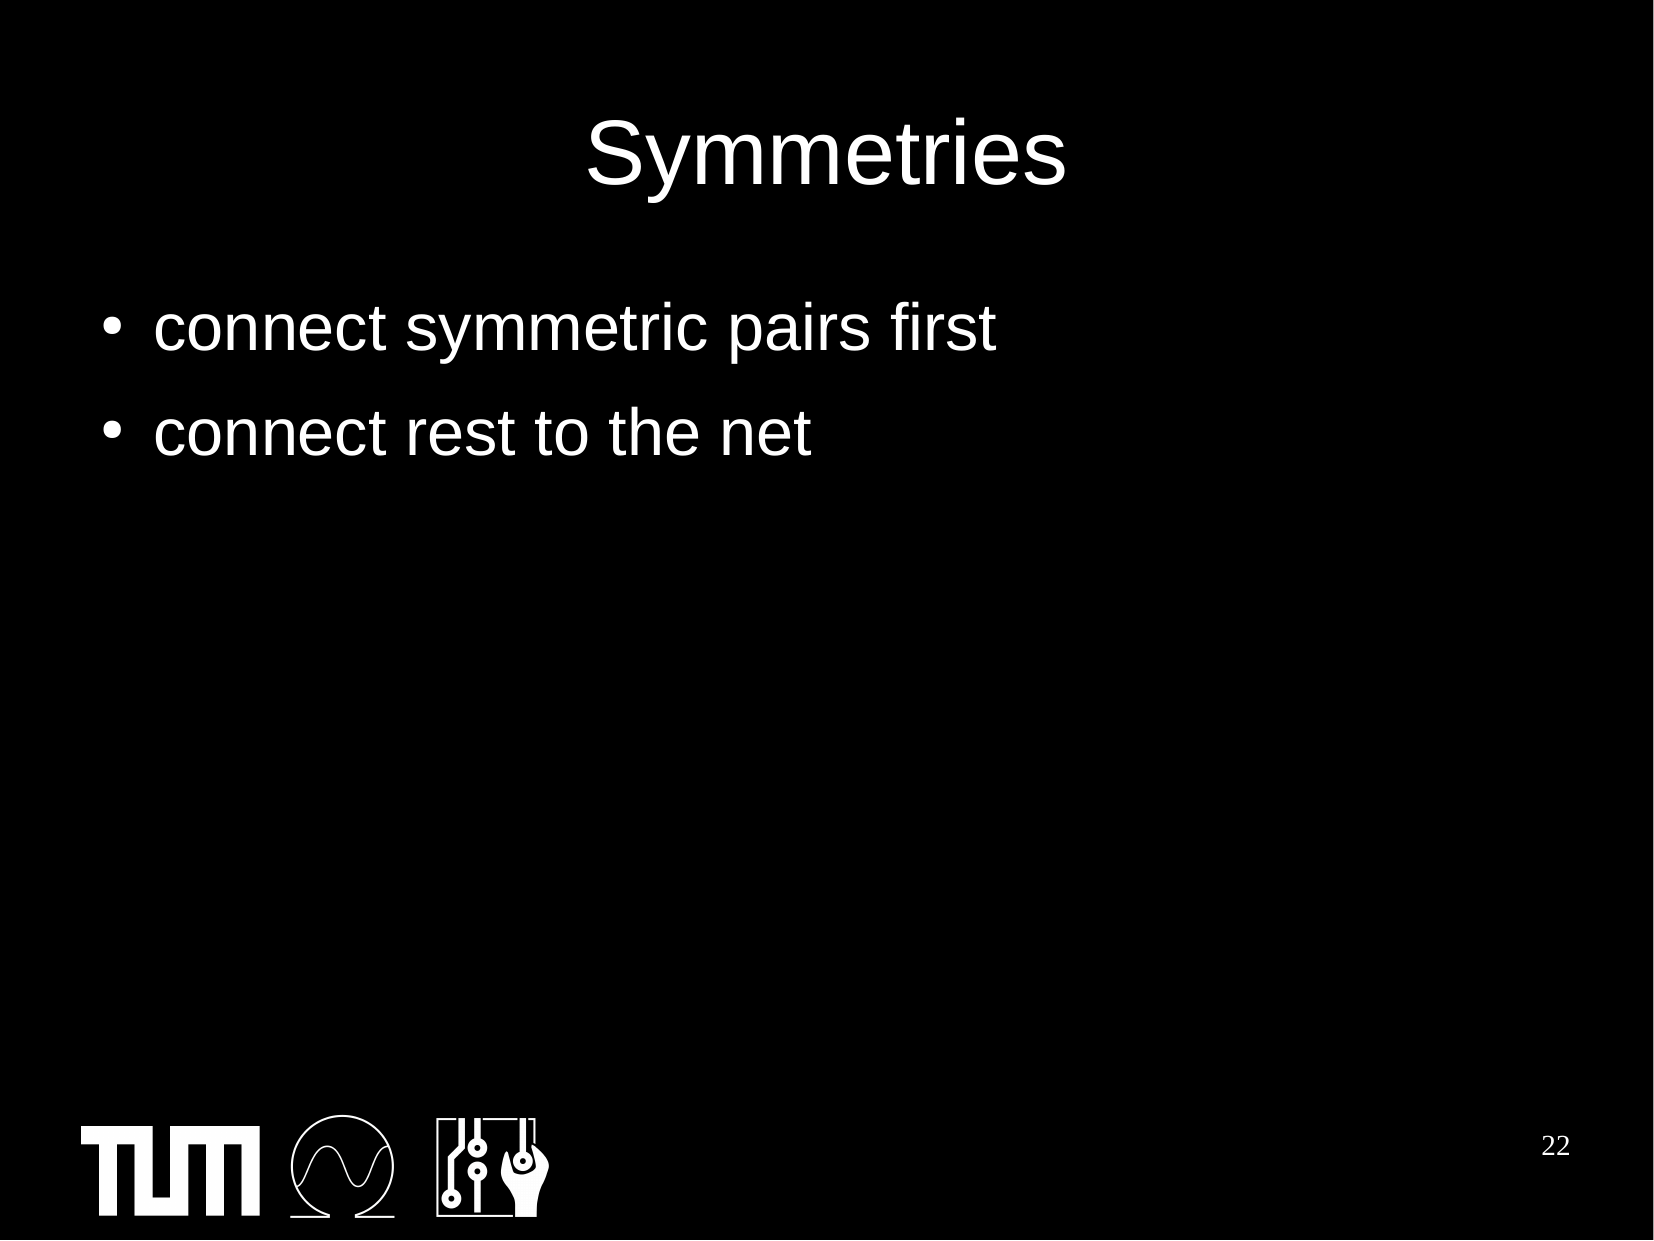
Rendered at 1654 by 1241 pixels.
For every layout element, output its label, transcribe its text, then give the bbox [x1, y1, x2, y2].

title Symmetries [82, 49, 1571, 257]
picture [283, 1109, 402, 1227]
picture [425, 1109, 554, 1227]
list connect symmetric pairs first connect rest to the net [82, 290, 1571, 1109]
picture [63, 1108, 272, 1227]
